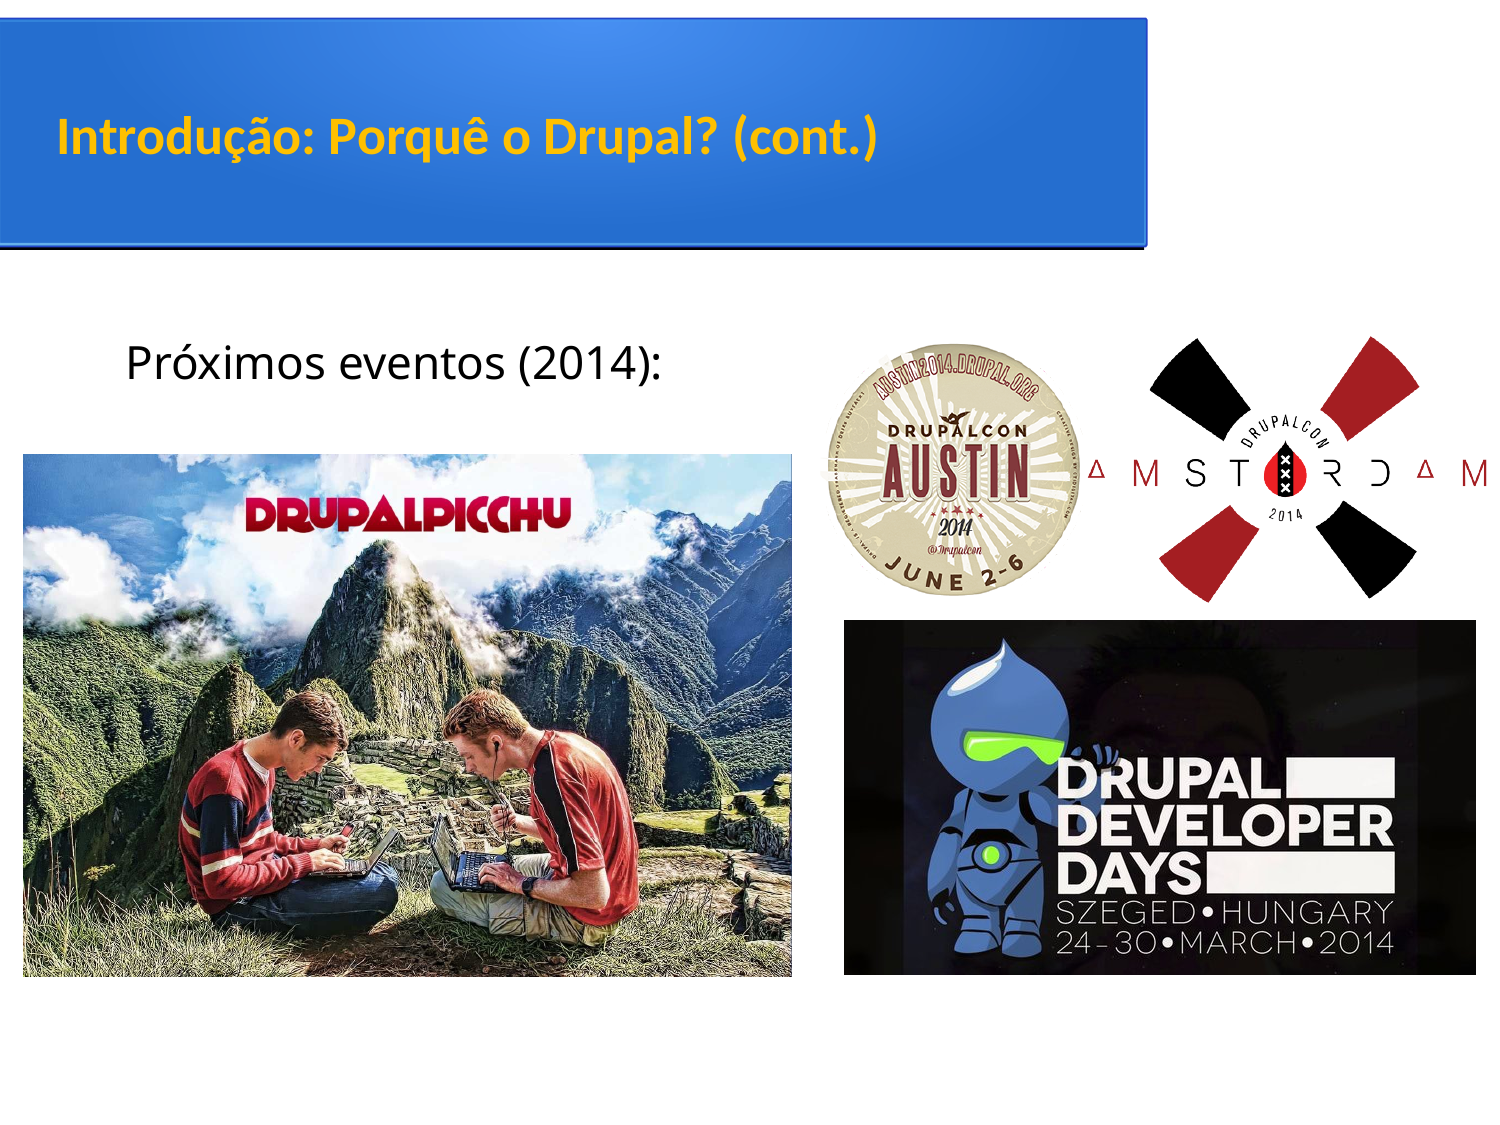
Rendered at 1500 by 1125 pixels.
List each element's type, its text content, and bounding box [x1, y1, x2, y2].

picture [23, 454, 792, 977]
title Introdução: Porquê o Drupal? (cont.) [41, 41, 1111, 225]
picture [844, 620, 1476, 975]
picture [1453, 336, 1488, 603]
list Próximos eventos (2014): [39, 326, 1453, 966]
